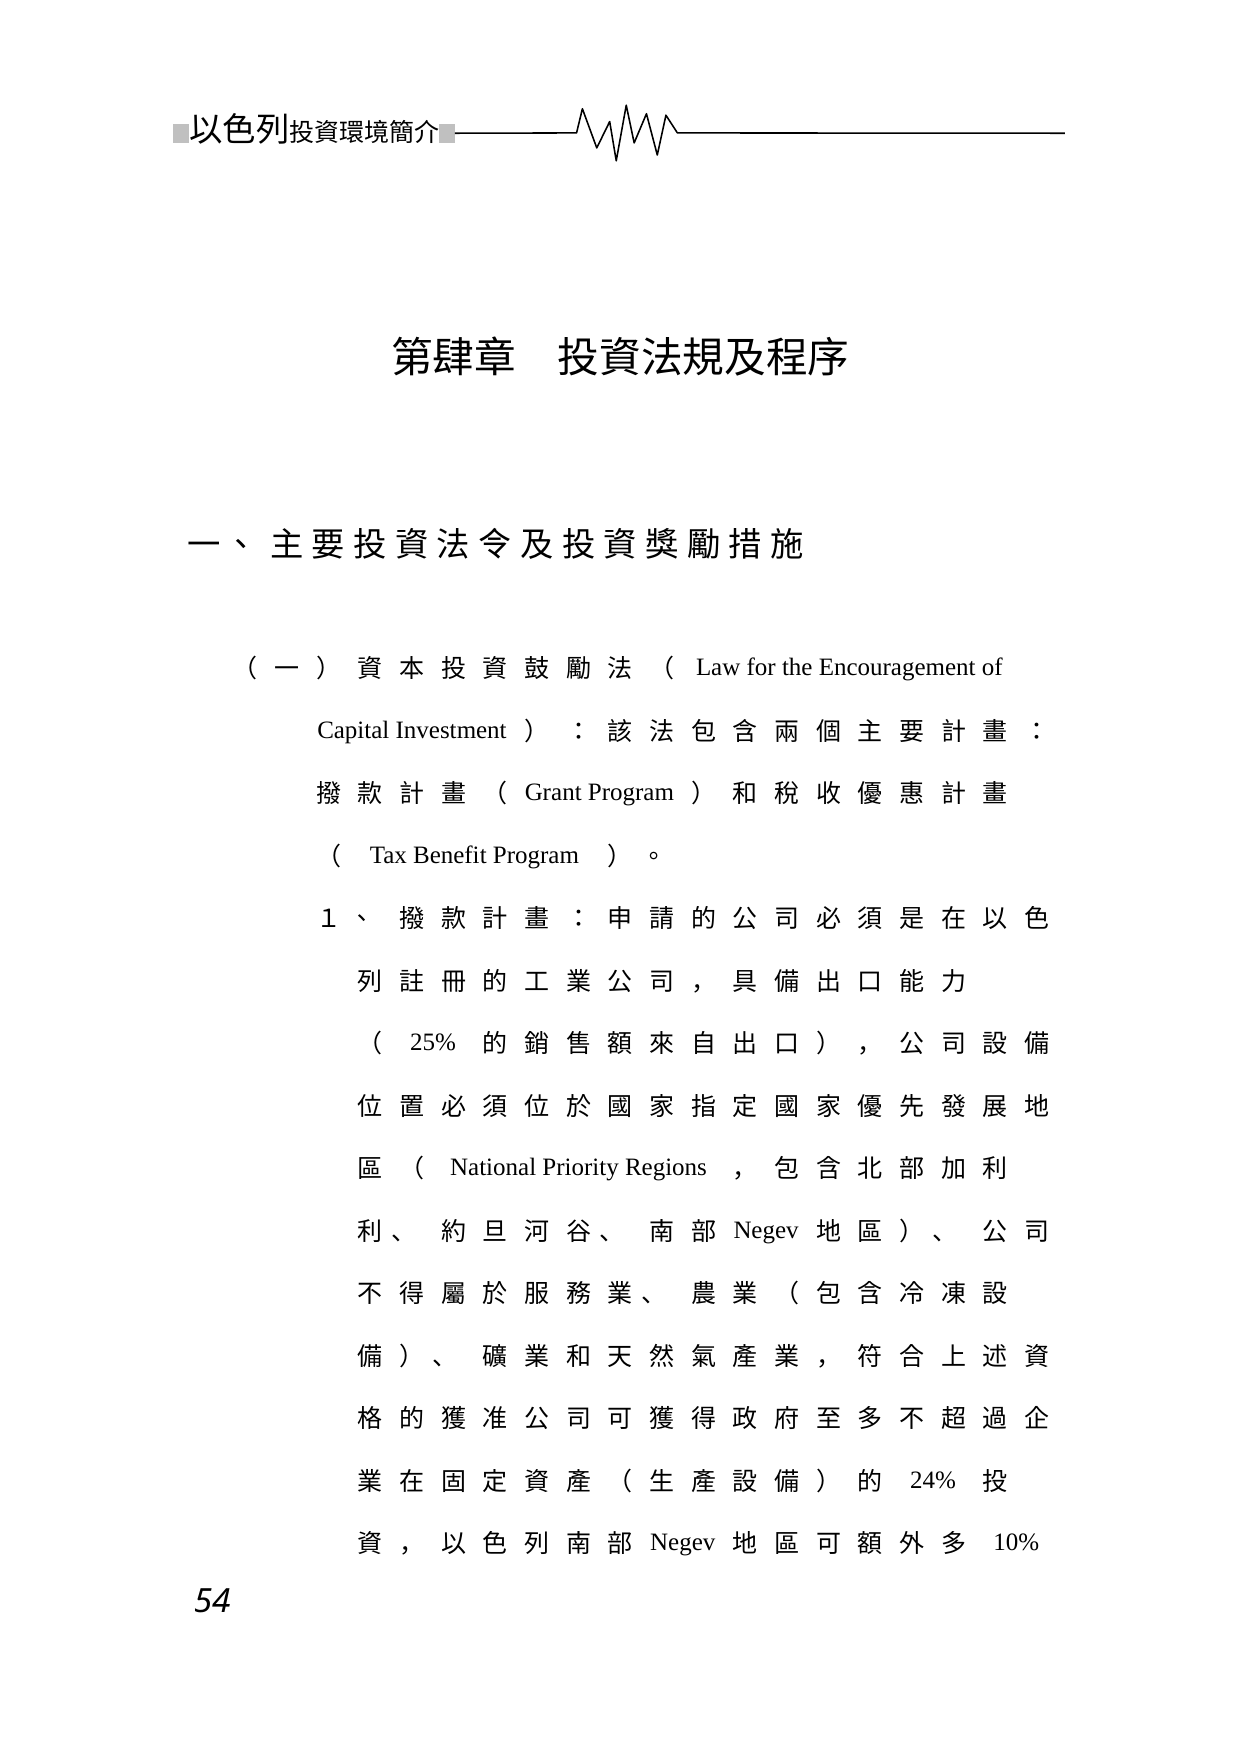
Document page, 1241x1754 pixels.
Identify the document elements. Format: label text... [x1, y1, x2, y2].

text １、撥款計畫：申請的公司必須是在以色列註冊的工業公司，具備出口能力（25%的銷售額來自出口），公司設備位置必須位於國家指定國家優先發展地區（National Priority Regions，包含北部加利利、約旦河谷、南部Negev地區）、公司不得屬於服務業、農業（包含冷凍設備）、礦業和天然氣產業，符合上述資格的獲准公司可獲得政府至多不超過企業在固定資產（生產設備）的24%投資，以色列南部Negev地區可額外多10% [281, 875, 1058, 1563]
text 一、主要投資法令及投資獎勵措施 [183, 500, 1058, 563]
text 第肆章 投資法規及程序 [183, 313, 1058, 375]
text （一）資本投資鼓勵法（Law for the Encouragement of Capital Investment）：該法包含兩個主要計畫：撥款計畫（Grant Program）和稅收優惠計畫（Tax Benefit Program）。 [207, 625, 1058, 875]
